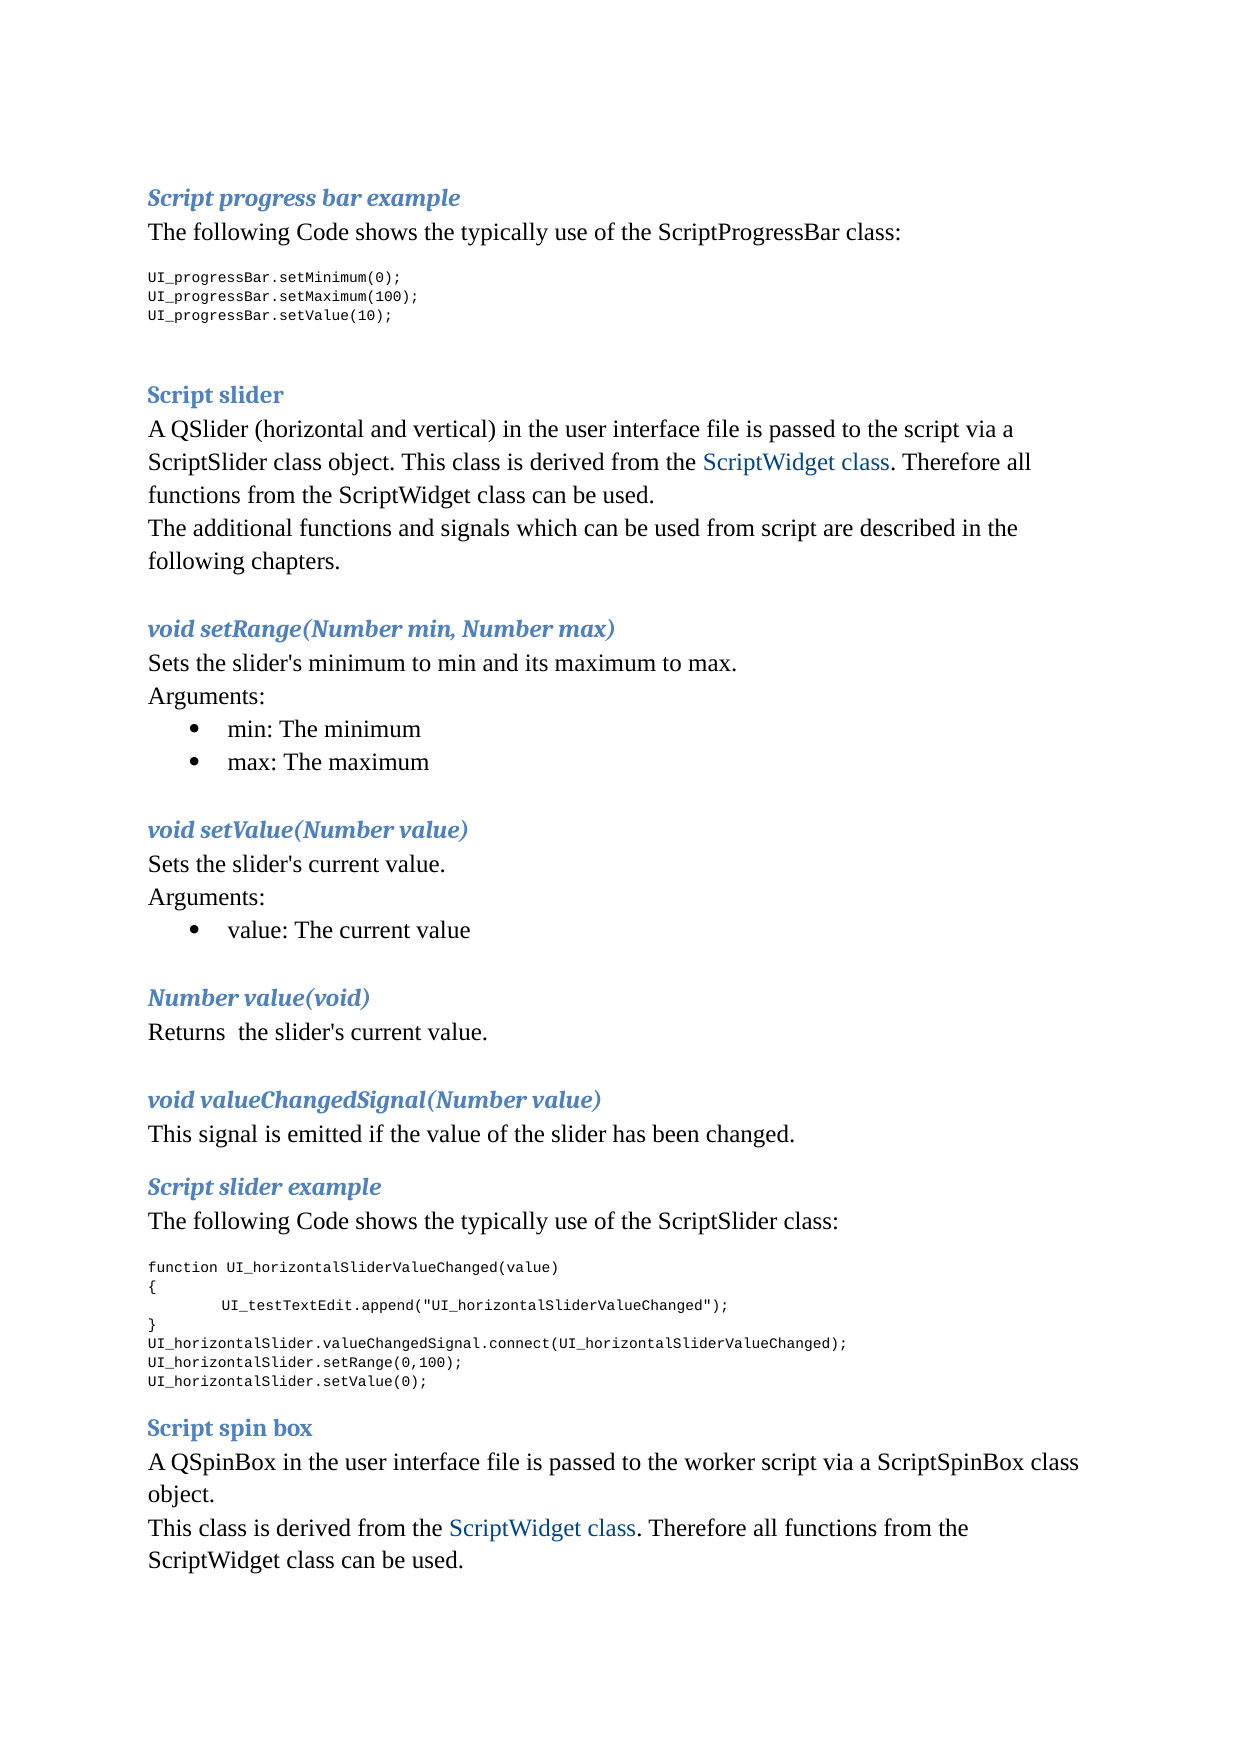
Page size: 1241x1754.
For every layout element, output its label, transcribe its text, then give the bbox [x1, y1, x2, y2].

text Returns the slider's current value. [148, 1017, 1093, 1046]
text Sets the slider's current value. [148, 849, 1093, 878]
text UI_testTextEdit.append("UI_horizontalSliderValueChanged"); [148, 1298, 1093, 1314]
text UI_progressBar.setValue(10); [148, 308, 1093, 325]
text UI_horizontalSlider.valueChangedSignal.connect(UI_horizontalSliderValueChanged); [148, 1336, 1093, 1352]
text A QSlider (horizontal and vertical) in the user interface file is passed to the script via a ScriptSlider class object. This class is derived from the ScriptWidget class. Therefore all functions from the ScriptWidget class can be used. [148, 414, 1093, 509]
text UI_horizontalSlider.setRange(0,100); [148, 1355, 1093, 1371]
text The additional functions and signals which can be used from script are described in the following chapters. [148, 513, 1093, 575]
list max: The maximum [190, 747, 1093, 776]
subtitle Script spin box [148, 1413, 1093, 1442]
subtitle void setValue(Number value) [148, 816, 1093, 845]
text { [148, 1279, 1093, 1296]
text UI_progressBar.setMinimum(0); [148, 270, 1093, 287]
subtitle Script slider [148, 381, 1093, 410]
text The following Code shows the typically use of the ScriptSlider class: [148, 1206, 1093, 1235]
subtitle Script progress bar example [148, 183, 1093, 212]
subtitle Number value(void) [148, 984, 1093, 1013]
text A QSpinBox in the user interface file is passed to the worker script via a ScriptSpinBox class object. [148, 1447, 1093, 1508]
text UI_progressBar.setMaximum(100); [148, 289, 1093, 306]
text } [148, 1317, 1093, 1333]
text UI_horizontalSlider.setValue(0); [148, 1374, 1093, 1390]
text The following Code shows the typically use of the ScriptProgressBar class: [148, 217, 1093, 245]
text Arguments: [148, 681, 1093, 710]
text This signal is emitted if the value of the slider has been changed. [148, 1119, 1093, 1148]
text Sets the slider's minimum to min and its maximum to max. [148, 648, 1093, 677]
subtitle void setRange(Number min, Number max) [148, 615, 1093, 644]
text function UI_horizontalSliderValueChanged(value) [148, 1260, 1093, 1277]
text Arguments: [148, 882, 1093, 911]
list value: The current value [190, 915, 1093, 944]
text This class is derived from the ScriptWidget class. Therefore all functions from the ScriptWidget class can be used. [148, 1513, 1093, 1574]
subtitle void valueChangedSignal(Number value) [148, 1086, 1093, 1115]
subtitle Script slider example [148, 1173, 1093, 1202]
list min: The minimum [190, 714, 1093, 743]
